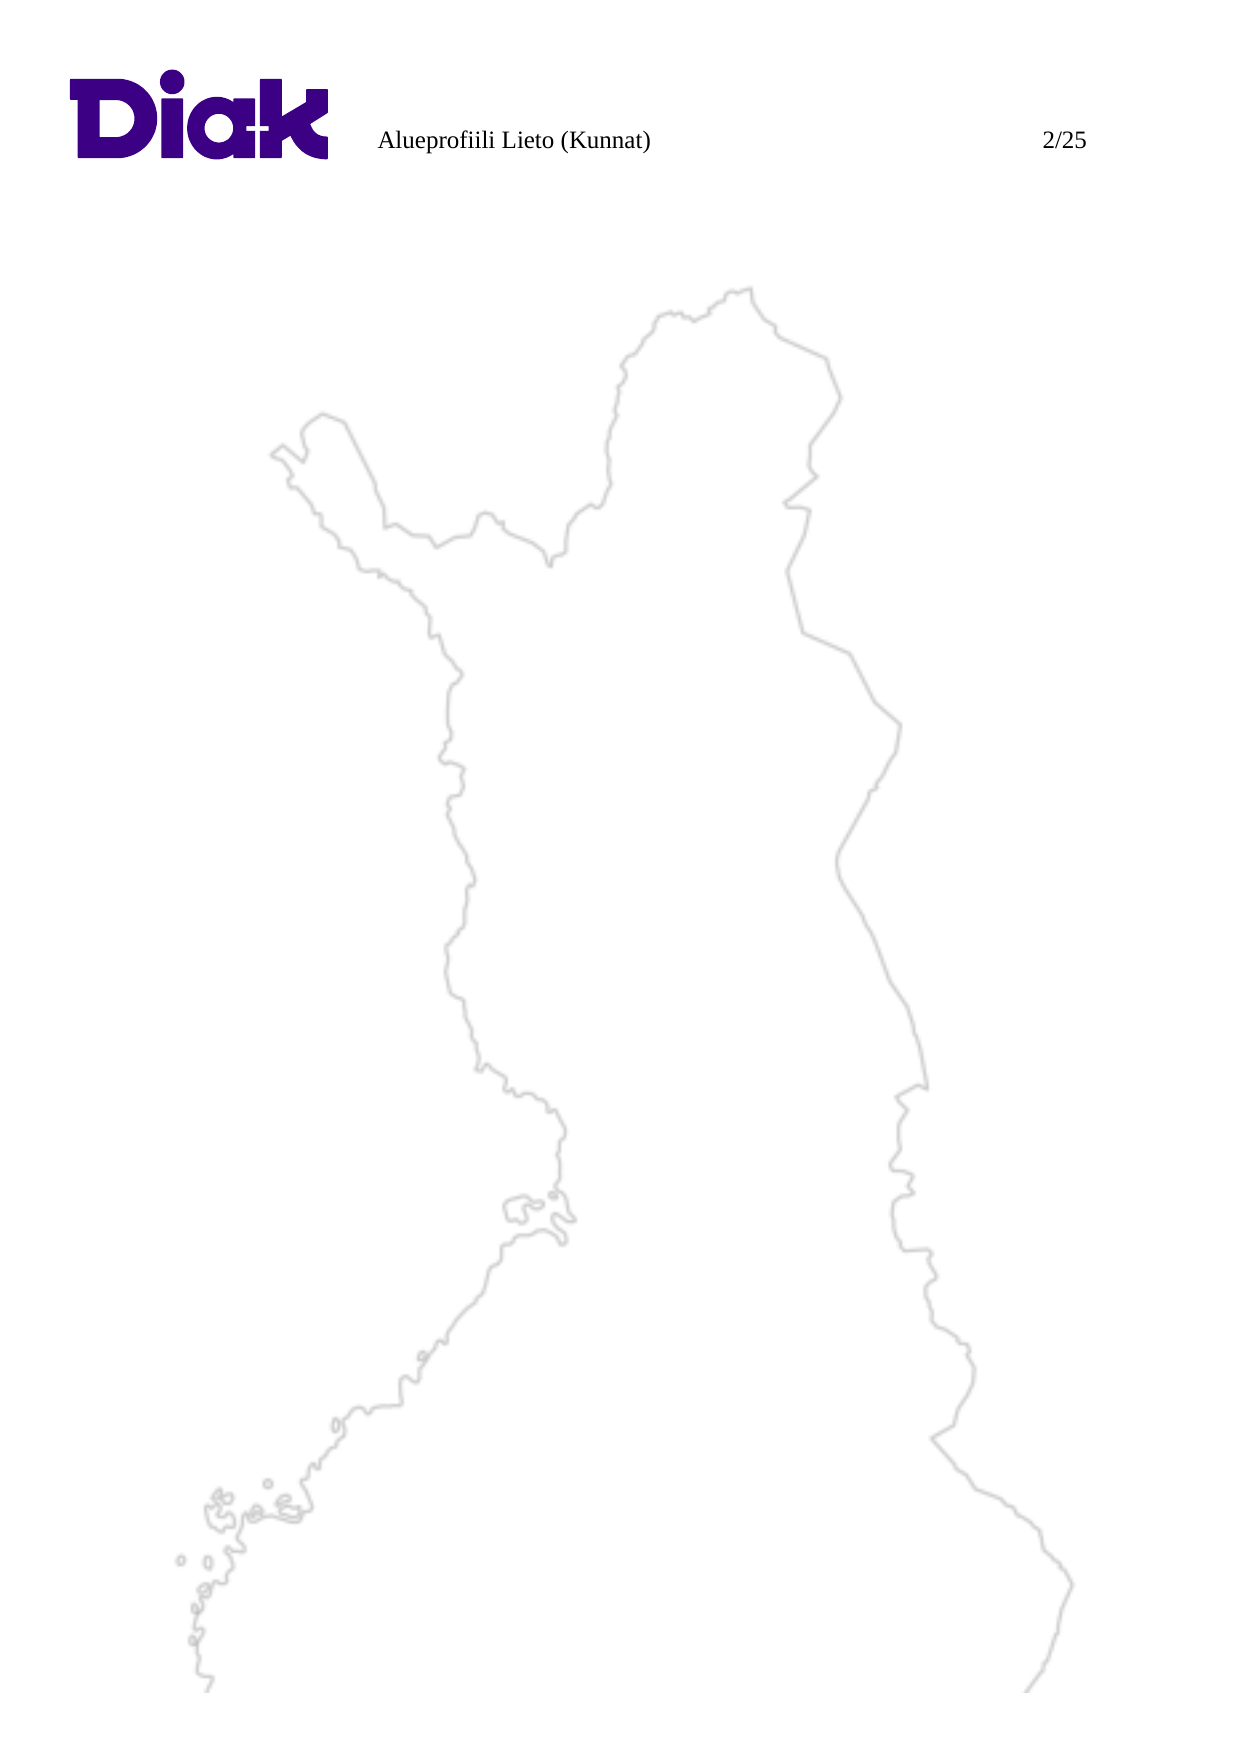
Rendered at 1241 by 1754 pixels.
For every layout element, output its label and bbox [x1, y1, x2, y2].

picture [61, 196, 1179, 1693]
